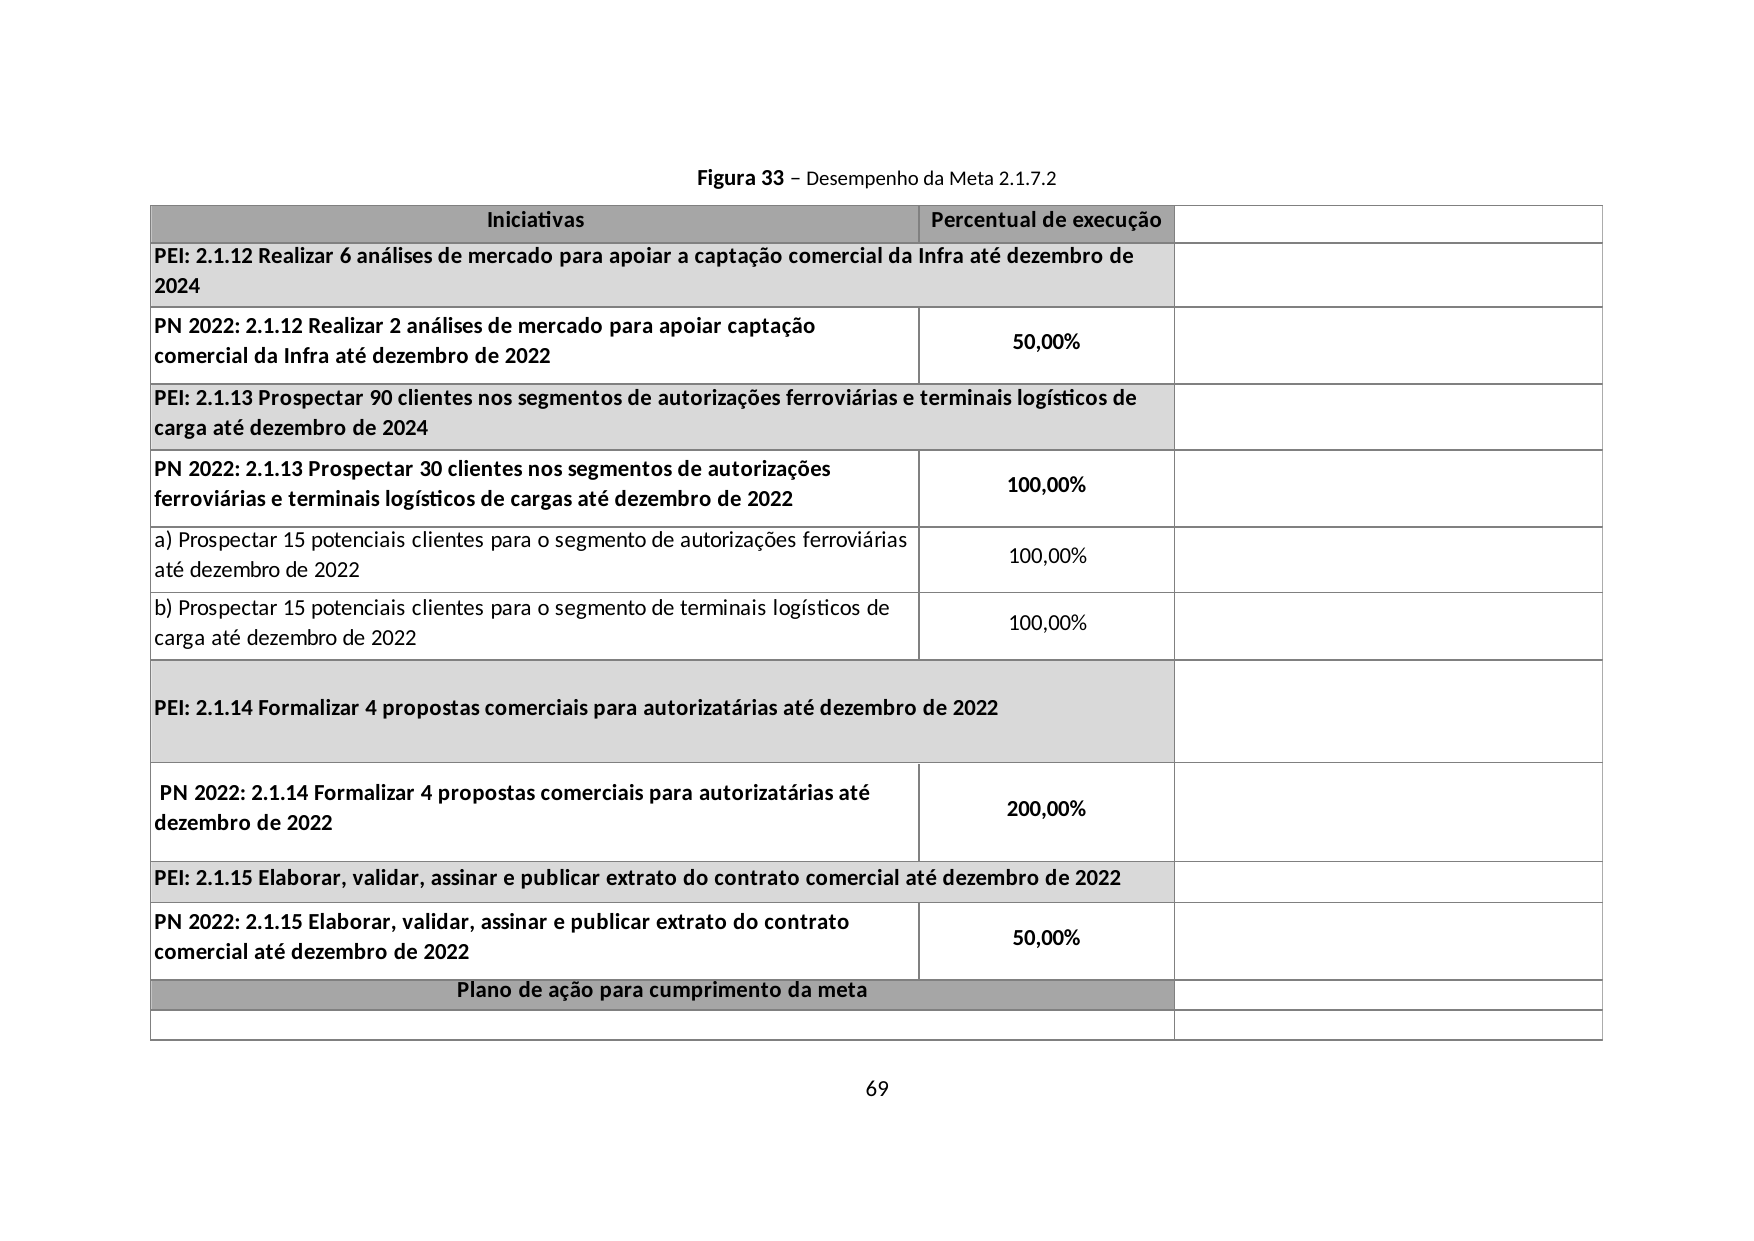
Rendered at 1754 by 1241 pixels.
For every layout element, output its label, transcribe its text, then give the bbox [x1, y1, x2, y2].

text Figura 33 – Desempenho da Meta 2.1.7.2 [150, 163, 1604, 191]
